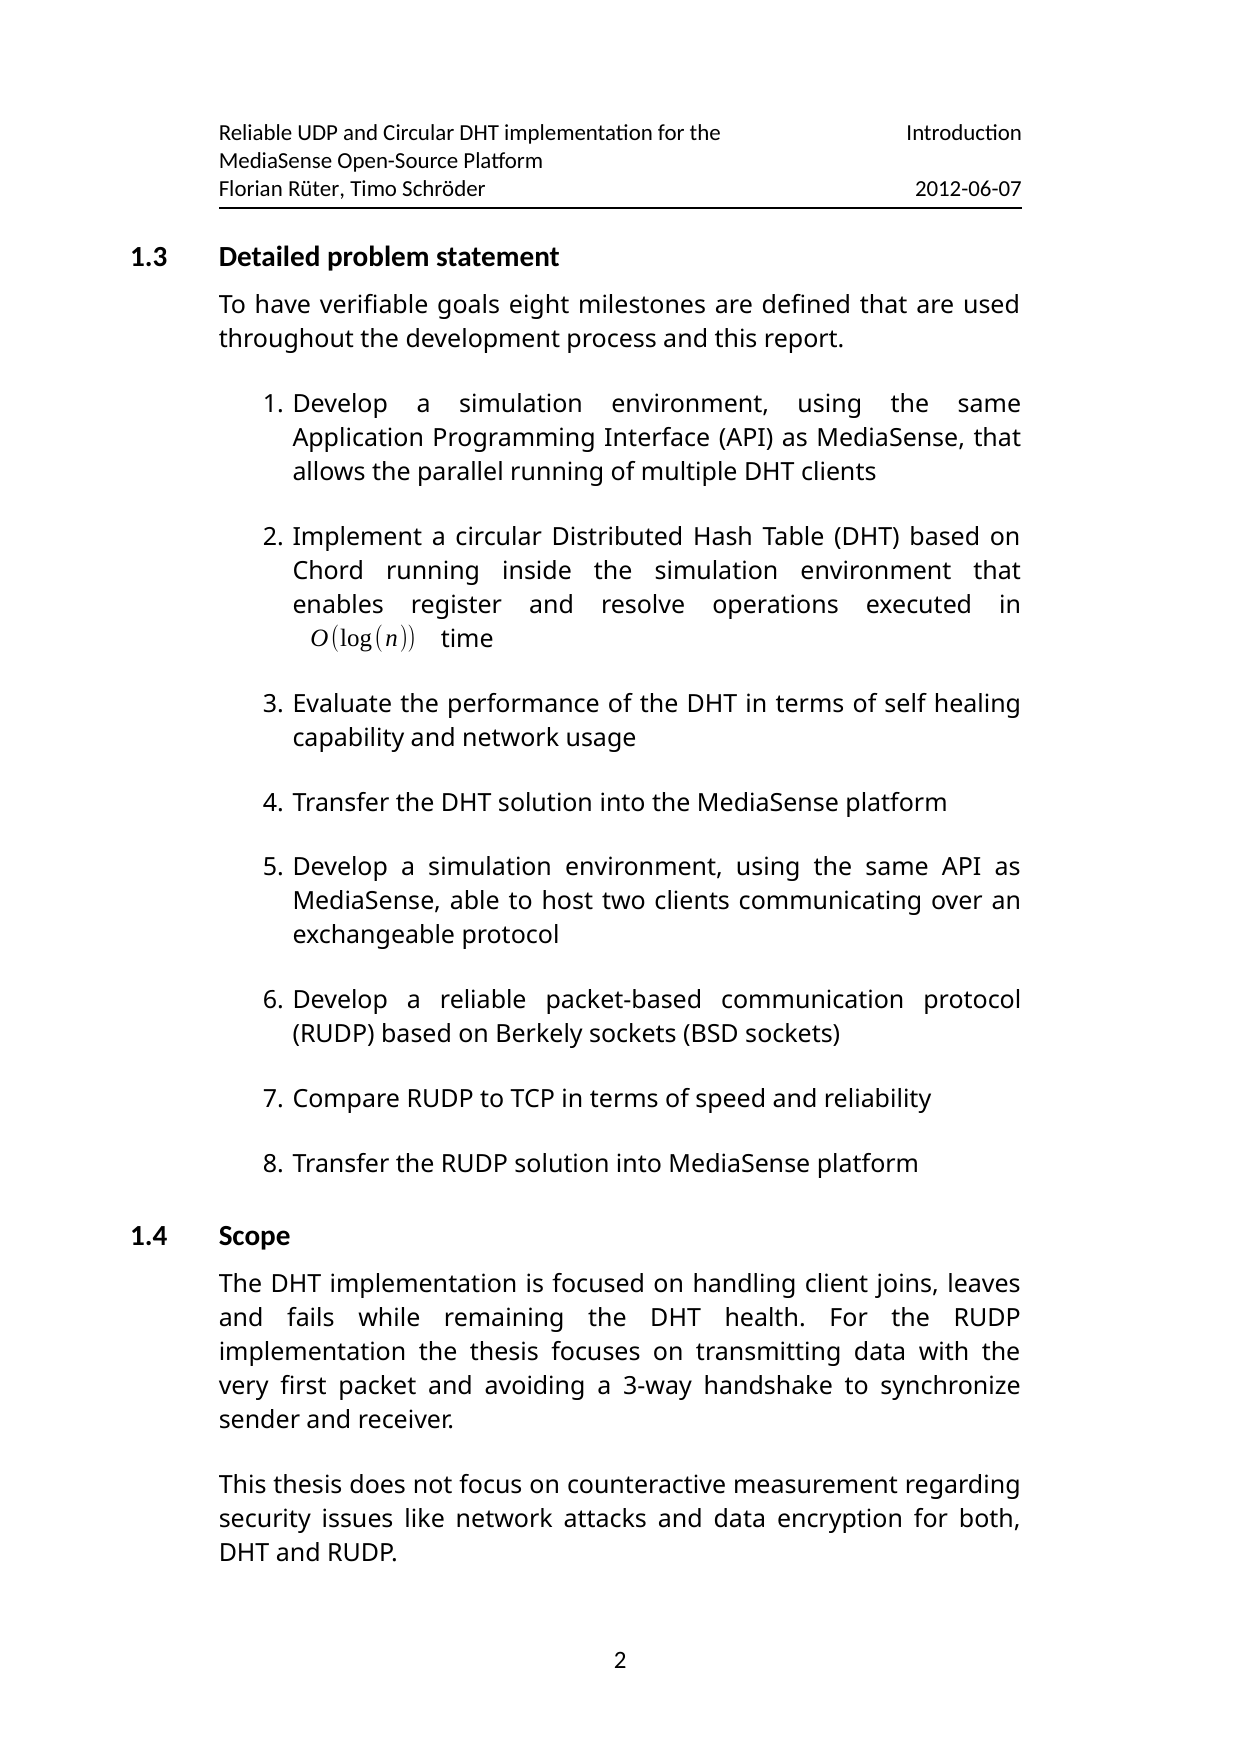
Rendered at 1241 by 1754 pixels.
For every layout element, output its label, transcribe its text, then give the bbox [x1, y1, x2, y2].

list Transfer the DHT solution into the MediaSense platform [263, 784, 1022, 818]
list Develop a reliable packet-based communication protocol (RUDP) based on Berkely sockets (BSD sockets) [263, 982, 1022, 1050]
list Implement a circular Distributed Hash Table (DHT) based on Chord running inside the simulation environment that enables register and resolve operations executed in time [263, 518, 1022, 654]
subtitle Scope [130, 1217, 1022, 1252]
subtitle Detailed problem statement [130, 238, 1022, 273]
text The DHT implementation is focused on handling client joins, leaves and fails while remaining the DHT health. For the RUDP implementation the thesis focuses on transmitting data with the very first packet and avoiding a 3-way handshake to synchronize sender and receiver. [218, 1265, 1022, 1436]
list Evaluate the performance of the DHT in terms of self healing capability and network usage [263, 685, 1022, 753]
text This thesis does not focus on counteractive measurement regarding security issues like network attacks and data encryption for both, DHT and RUDP. [218, 1466, 1022, 1569]
list Develop a simulation environment, using the same API as MediaSense, able to host two clients communicating over an exchangeable protocol [263, 849, 1022, 951]
list Develop a simulation environment, using the same Application Programming Interface (API) as MediaSense, that allows the parallel running of multiple DHT clients [263, 385, 1022, 488]
text To have verifiable goals eight milestones are defined that are used throughout the development process and this report. [218, 287, 1022, 355]
list Compare RUDP to TCP in terms of speed and reliability [263, 1081, 1022, 1115]
list Transfer the RUDP solution into MediaSense platform [263, 1146, 1022, 1179]
